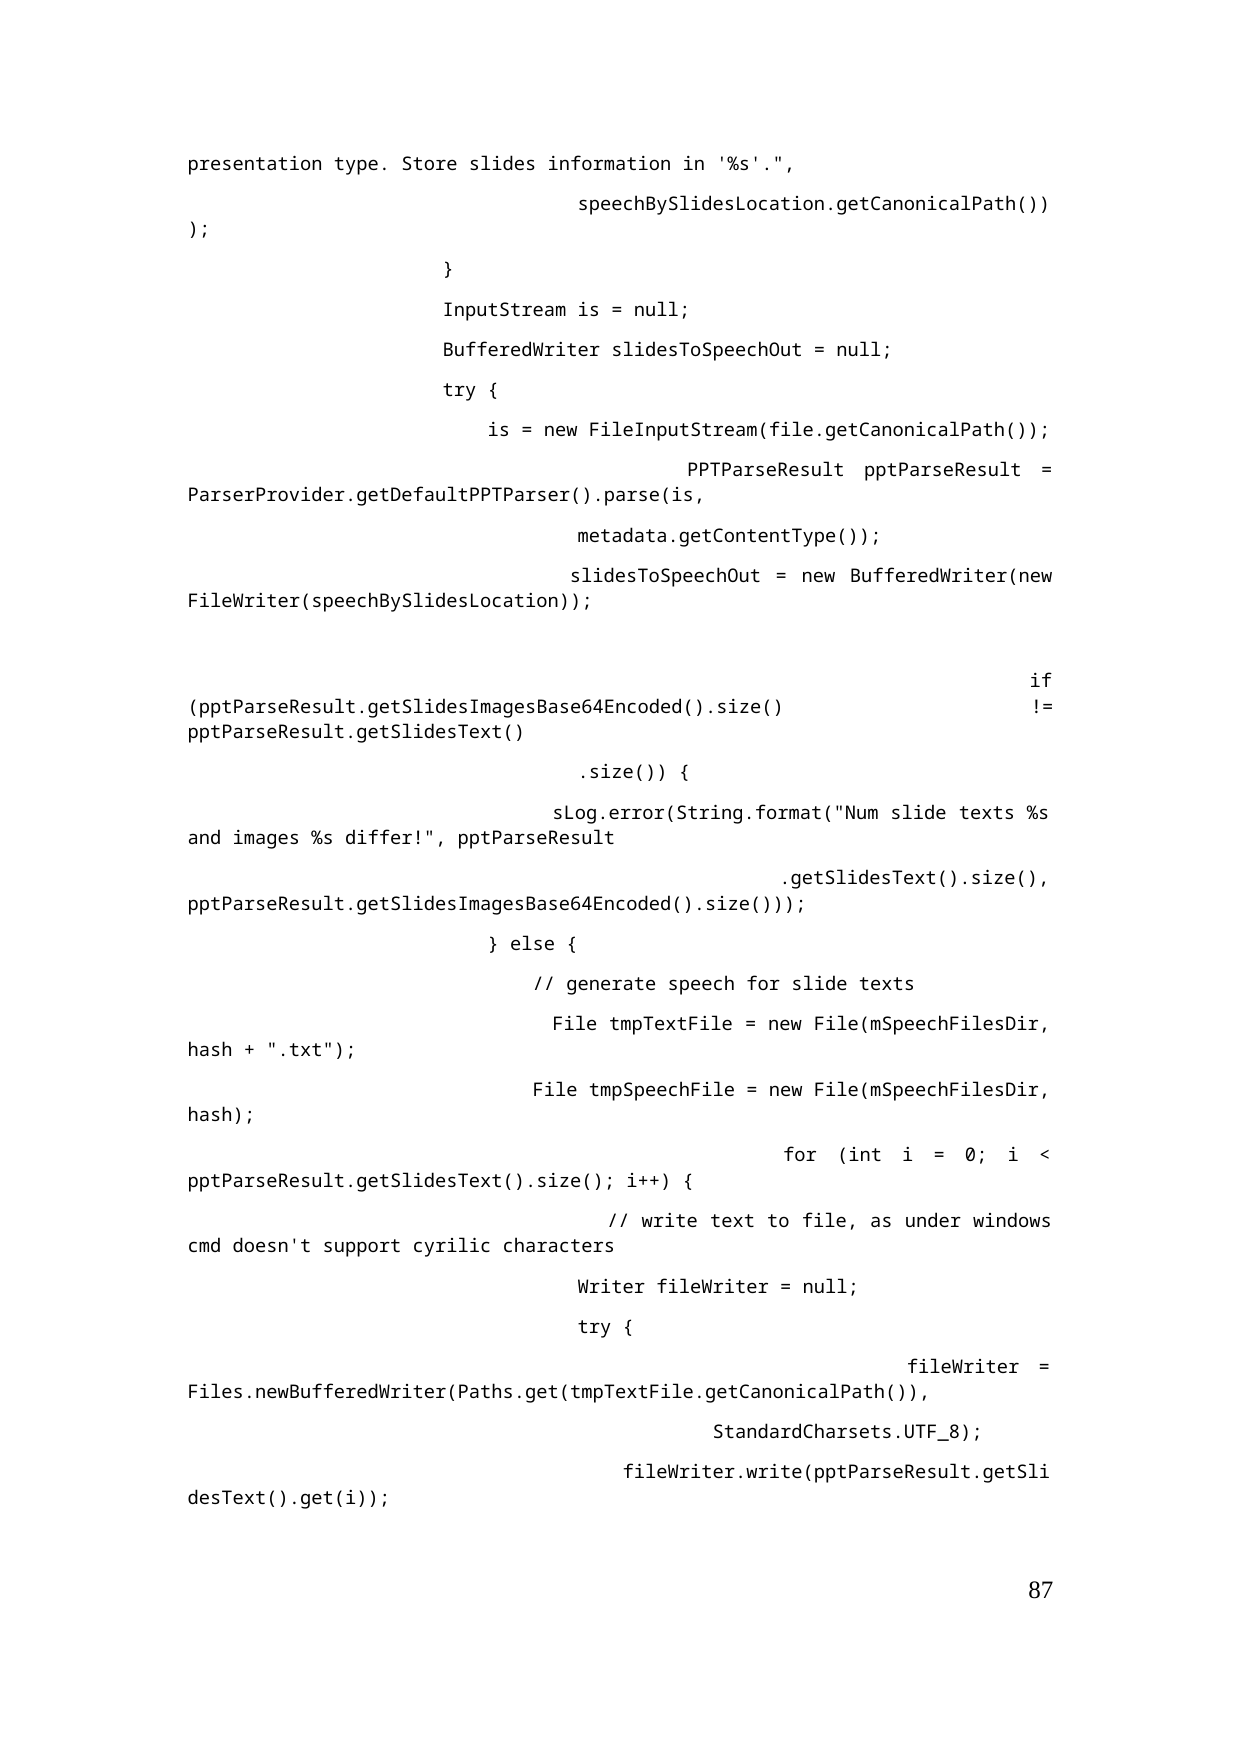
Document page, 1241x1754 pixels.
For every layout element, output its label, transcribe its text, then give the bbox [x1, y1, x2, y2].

text StandardCharsets.UTF_8); [187, 1419, 1053, 1444]
text fileWriter = Files.newBufferedWriter(Paths.get(tmpTextFile.getCanonicalPath()), [187, 1353, 1053, 1404]
text sLog.error(String.format("Num slide texts %s and images %s differ!", pptParseResult [187, 799, 1053, 850]
text PPTParseResult pptParseResult = ParserProvider.getDefaultPPTParser().parse(is, [187, 456, 1053, 507]
text File tmpTextFile = new File(mSpeechFilesDir, hash + ".txt"); [187, 1010, 1053, 1061]
text // write text to file, as under windows cmd doesn't support cyrilic characters [187, 1207, 1053, 1258]
text .getSlidesText().size(), pptParseResult.getSlidesImagesBase64Encoded().size())); [187, 864, 1053, 916]
text try { [187, 376, 1053, 402]
text if (pptParseResult.getSlidesImagesBase64Encoded().size() != pptParseResult.getSlidesText() [187, 668, 1053, 744]
text try { [187, 1313, 1053, 1338]
text File tmpSpeechFile = new File(mSpeechFilesDir, hash); [187, 1076, 1053, 1127]
text } [187, 256, 1053, 281]
text slidesToSpeechOut = new BufferedWriter(new FileWriter(speechBySlidesLocation)); [187, 562, 1053, 613]
text } else { [187, 930, 1053, 956]
text fileWriter.write(pptParseResult.getSlidesText().get(i)); [187, 1459, 1053, 1510]
text speechBySlidesLocation.getCanonicalPath())); [187, 190, 1053, 241]
text is = new FileInputStream(file.getCanonicalPath()); [187, 416, 1053, 442]
text // generate speech for slide texts [187, 970, 1053, 996]
text Writer fileWriter = null; [187, 1273, 1053, 1298]
text for (int i = 0; i < pptParseResult.getSlidesText().size(); i++) { [187, 1142, 1053, 1193]
text .size()) { [187, 759, 1053, 784]
text metadata.getContentType()); [187, 522, 1053, 547]
text InputStream is = null; [187, 296, 1053, 321]
text presentation type. Store slides information in '%s'.", [187, 150, 1053, 176]
text BufferedWriter slidesToSpeechOut = null; [187, 336, 1053, 361]
